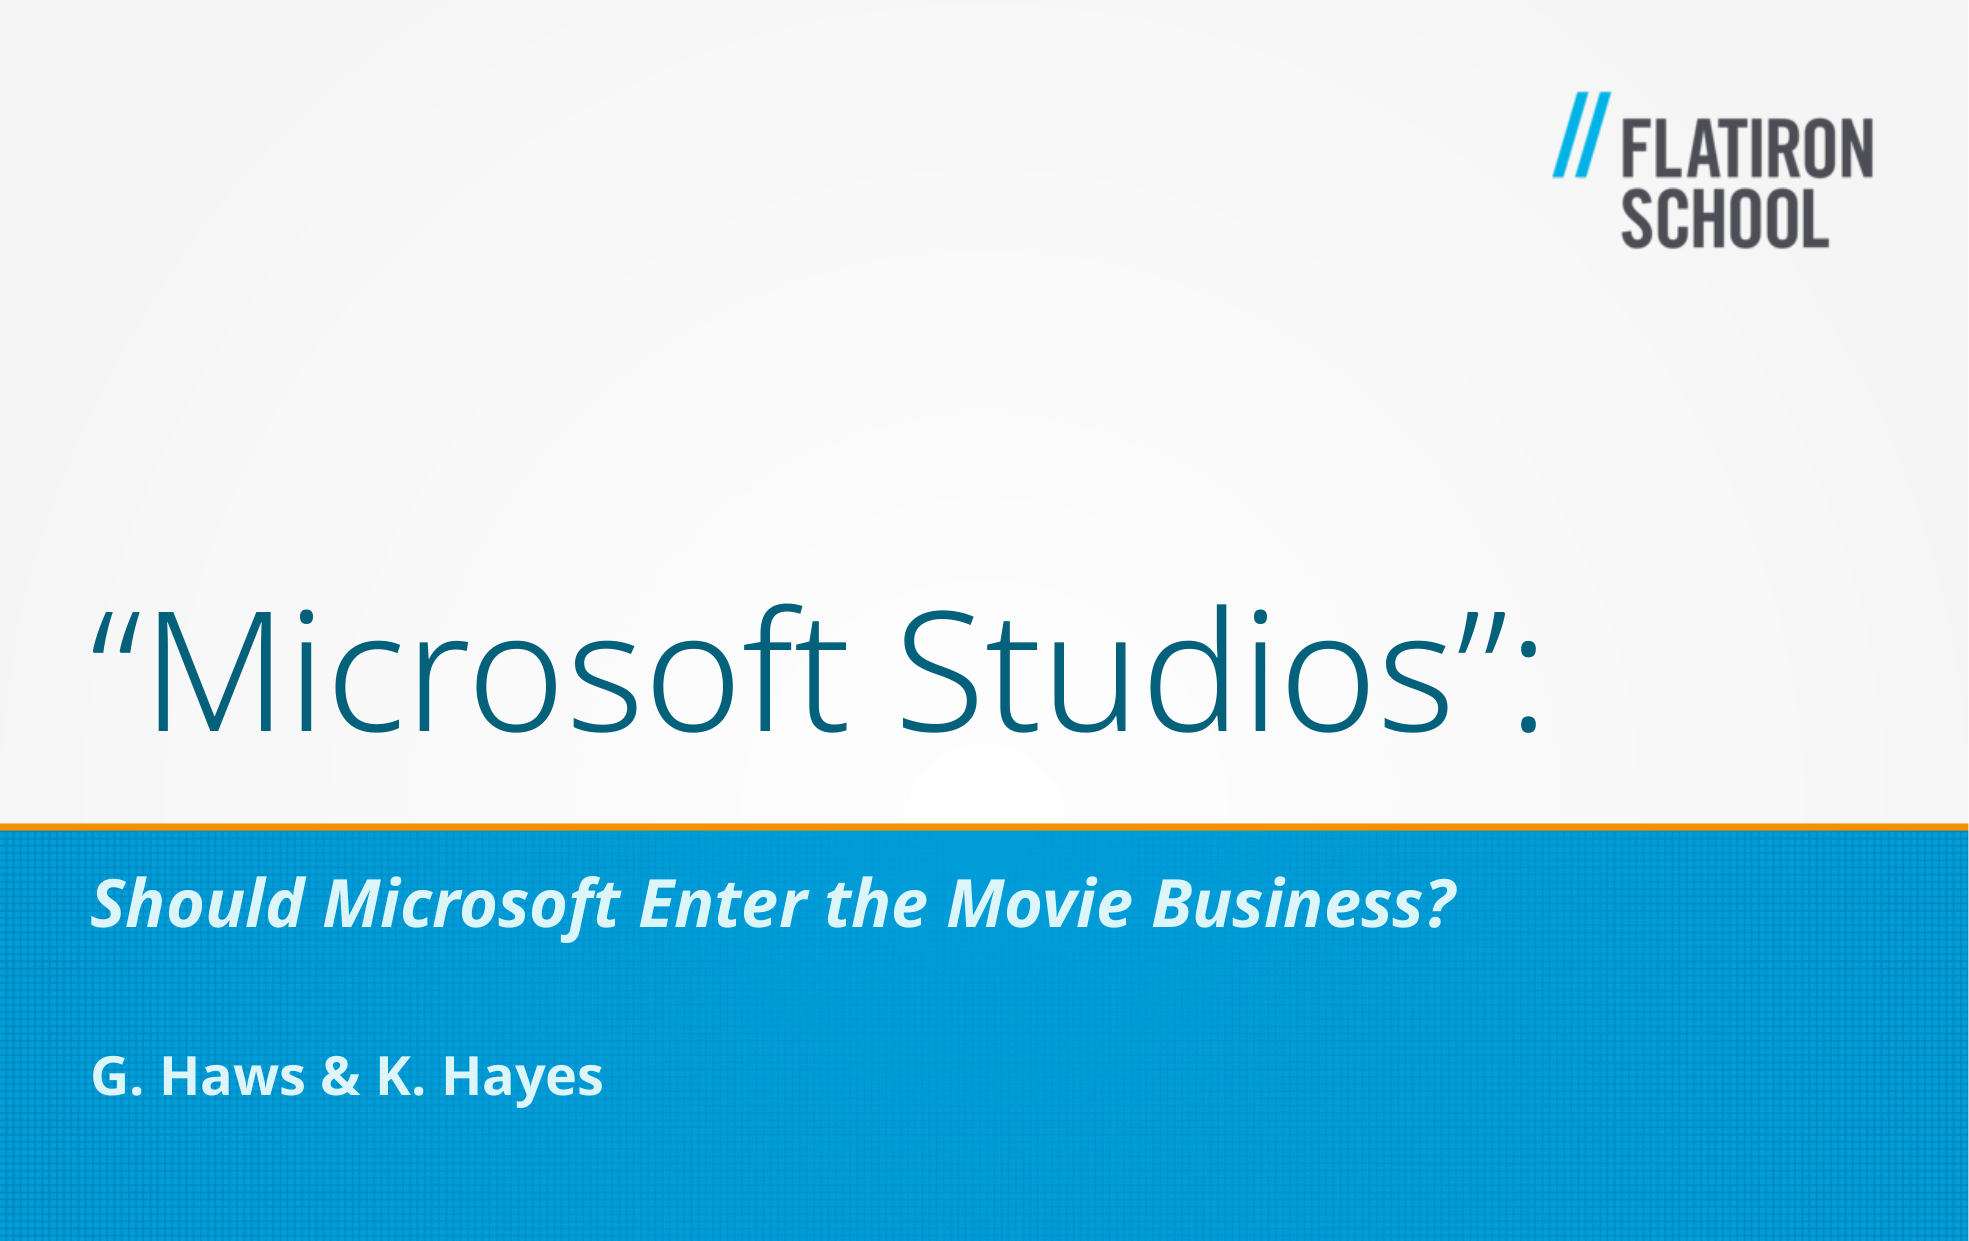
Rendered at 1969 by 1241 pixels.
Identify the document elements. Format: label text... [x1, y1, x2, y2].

picture [0, 0, 1969, 830]
subtitle Should Microsoft Enter the Movie Business? G. Haws & K. Hayes [90, 855, 1861, 1111]
title “Microsoft Studios”: [90, 525, 1862, 781]
